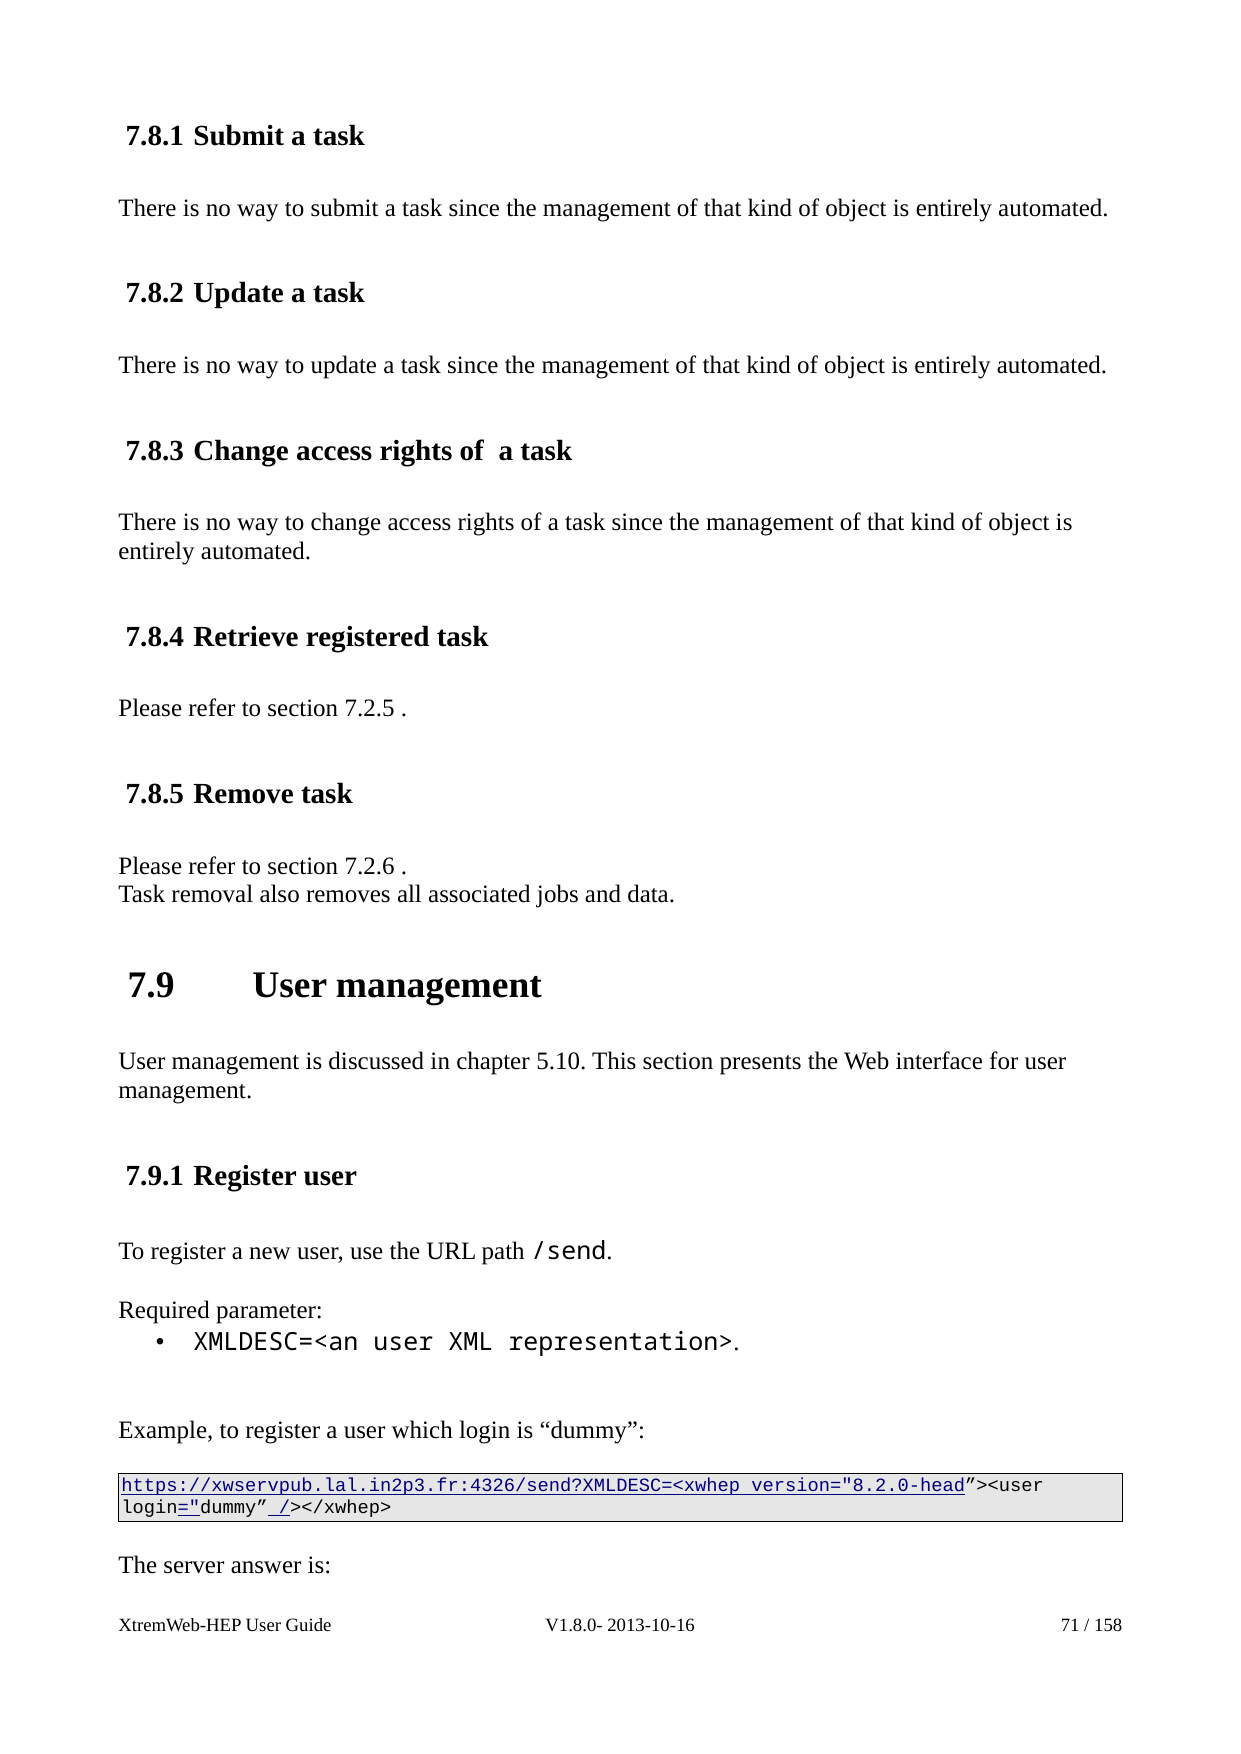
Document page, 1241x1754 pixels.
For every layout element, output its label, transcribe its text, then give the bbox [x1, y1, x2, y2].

subtitle Retrieve registered task [118, 619, 1122, 652]
subtitle Register user [118, 1158, 1122, 1191]
list XMLDESC=<an user XML representation>. [156, 1324, 1122, 1358]
text The server answer is: [118, 1550, 1122, 1579]
subtitle Change access rights of a task [118, 433, 1122, 466]
text Please refer to section7.2.5. [118, 693, 1122, 722]
text https://xwservpub.lal.in2p3.fr:4326/send?XMLDESC=<xwhep version="8.2.0-head”><user login="dummy” /></xwhep> [119, 1474, 1122, 1521]
subtitle User management [118, 962, 1122, 1005]
subtitle Remove task [118, 776, 1122, 809]
text There is no way to update a task since the management of that kind of object is entirely automated. [118, 350, 1122, 379]
text To register a new user, use the URL path /send. [118, 1232, 1122, 1267]
text There is no way to submit a task since the management of that kind of object is entirely automated. [118, 193, 1122, 222]
text Please refer to section7.2.6. [118, 851, 1122, 879]
text Required parameter: [118, 1295, 1122, 1324]
subtitle Submit a task [118, 118, 1122, 152]
text Task removal also removes all associated jobs and data. [118, 879, 1122, 908]
text User management is discussed in chapter 5.10. This section presents the Web interface for user management. [118, 1046, 1122, 1104]
subtitle Update a task [118, 275, 1122, 309]
text Example, to register a user which login is “dummy”: [118, 1416, 1122, 1444]
text There is no way to change access rights of a task since the management of that kind of object is entirely automated. [118, 507, 1122, 565]
